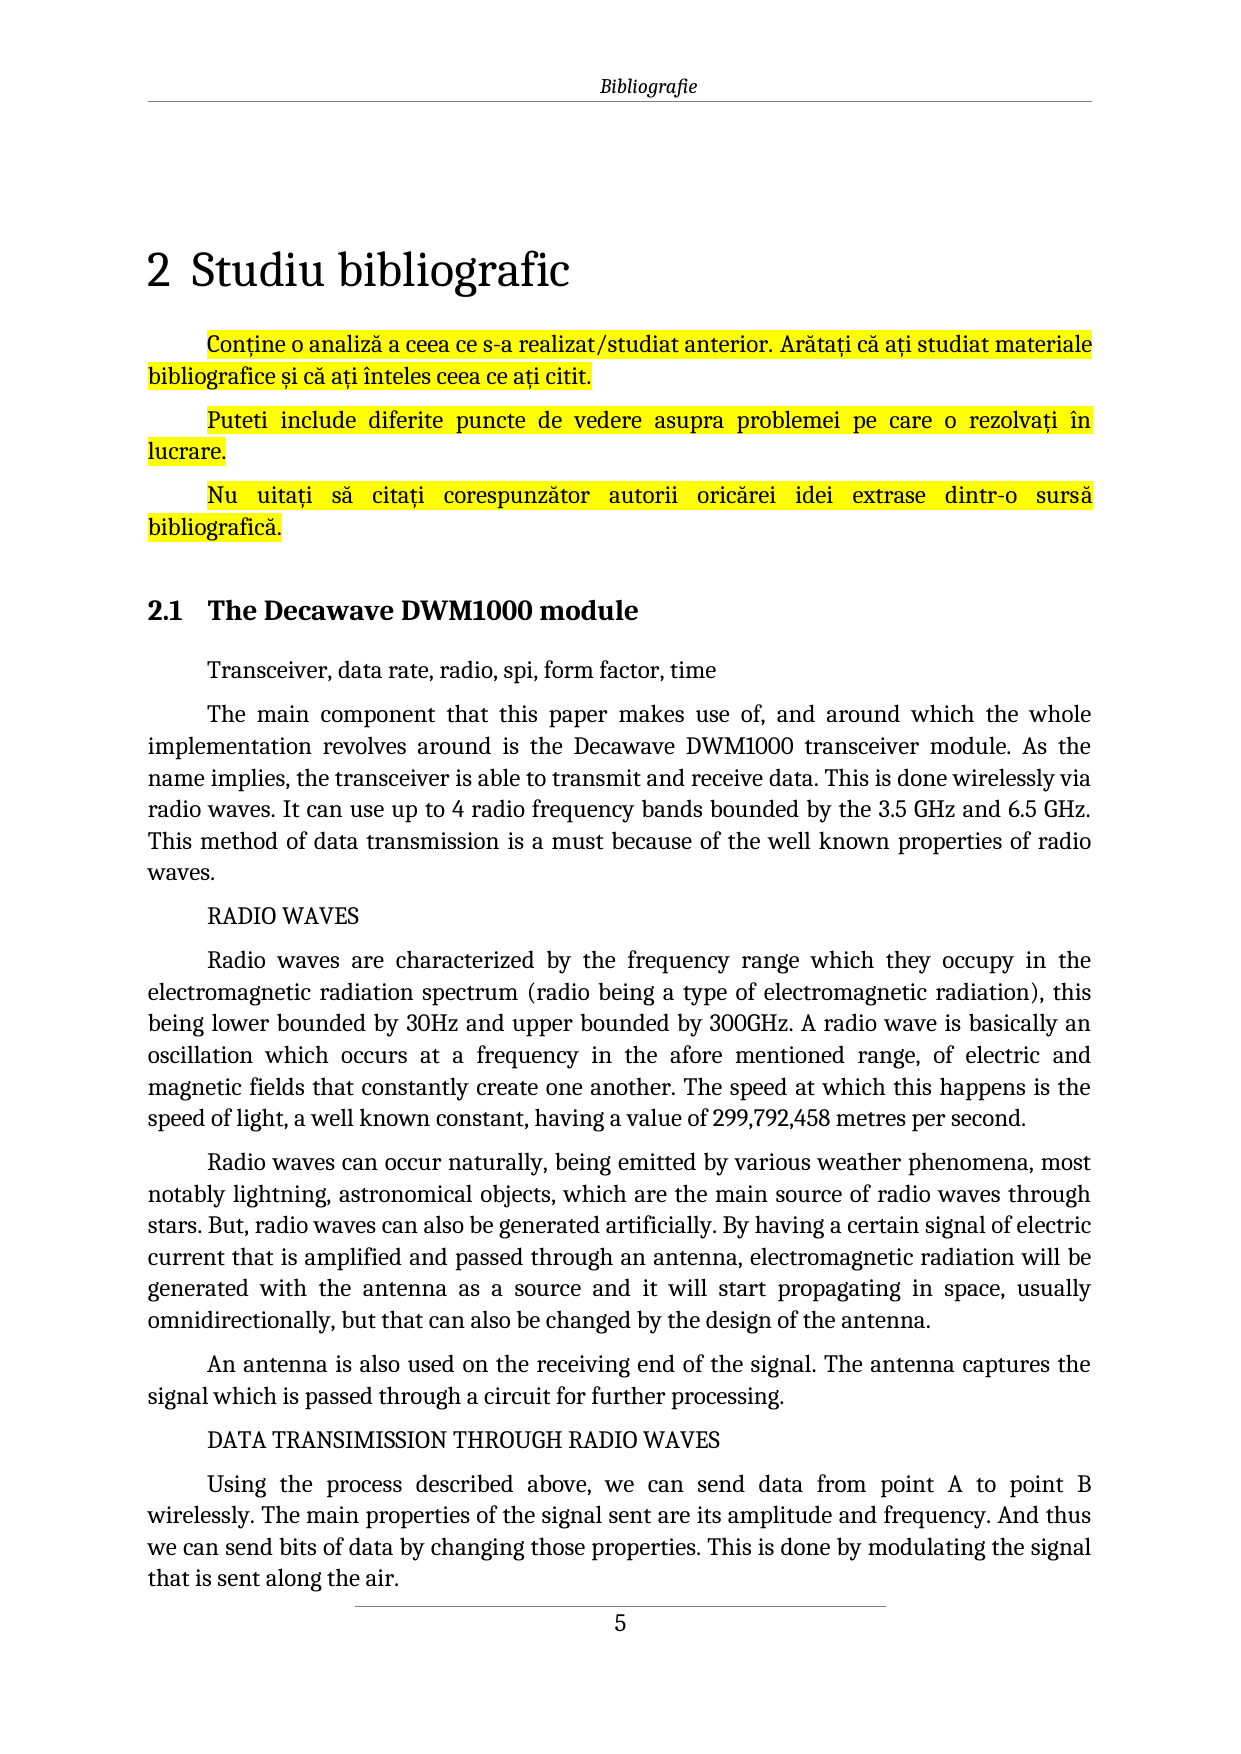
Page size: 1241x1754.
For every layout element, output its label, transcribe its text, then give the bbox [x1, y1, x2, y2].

text RADIO WAVES [148, 902, 1092, 931]
text Puteti include diferite puncte de vedere asupra problemei pe care o rezolvați în lucrare. [148, 406, 1092, 466]
text An antenna is also used on the receiving end of the signal. The antenna captures the signal which is passed through a circuit for further processing. [148, 1350, 1092, 1410]
subtitle The Decawave DWM1000 module [148, 594, 1092, 628]
text Using the process described above, we can send data from point A to point B wirelessly. The main properties of the signal sent are its amplitude and frequency. And thus we can send bits of data by changing those properties. This is done by modulating the signal that is sent along the air. [148, 1470, 1092, 1593]
text DATA TRANSIMISSION THROUGH RADIO WAVES [148, 1426, 1092, 1454]
text Conține o analiză a ceea ce s-a realizat/studiat anterior. Arătați că ați studiat materiale bibliografice și că ați înteles ceea ce ați citit. [148, 330, 1092, 390]
text Transceiver, data rate, radio, spi, form factor, time [148, 656, 1092, 685]
text The main component that this paper makes use of, and around which the whole implementation revolves around is the Decawave DWM1000 transceiver module. As the name implies, the transceiver is able to transmit and receive data. This is done wirelessly via radio waves. It can use up to 4 radio frequency bands bounded by the 3.5 GHz and 6.5 GHz. This method of data transmission is a must because of the well known properties of radio waves. [148, 700, 1092, 887]
subtitle Studiu bibliografic [148, 242, 1092, 299]
text Nu uitați să citați corespunzător autorii oricărei idei extrase dintr-o sursă bibliografică. [148, 481, 1092, 542]
text Radio waves are characterized by the frequency range which they occupy in the electromagnetic radiation spectrum (radio being a type of electromagnetic radiation), this being lower bounded by 30Hz and upper bounded by 300GHz. A radio wave is basically an oscillation which occurs at a frequency in the afore mentioned range, of electric and magnetic fields that constantly create one another. The speed at which this happens is the speed of light, a well known constant, having a value of 299,792,458 metres per second. [148, 946, 1092, 1133]
text Radio waves can occur naturally, being emitted by various weather phenomena, most notably lightning, astronomical objects, which are the main source of radio waves through stars. But, radio waves can also be generated artificially. By having a certain signal of electric current that is amplified and passed through an antenna, electromagnetic radiation will be generated with the antenna as a source and it will start propagating in space, usually omnidirectionally, but that can also be changed by the design of the antenna. [148, 1148, 1092, 1335]
